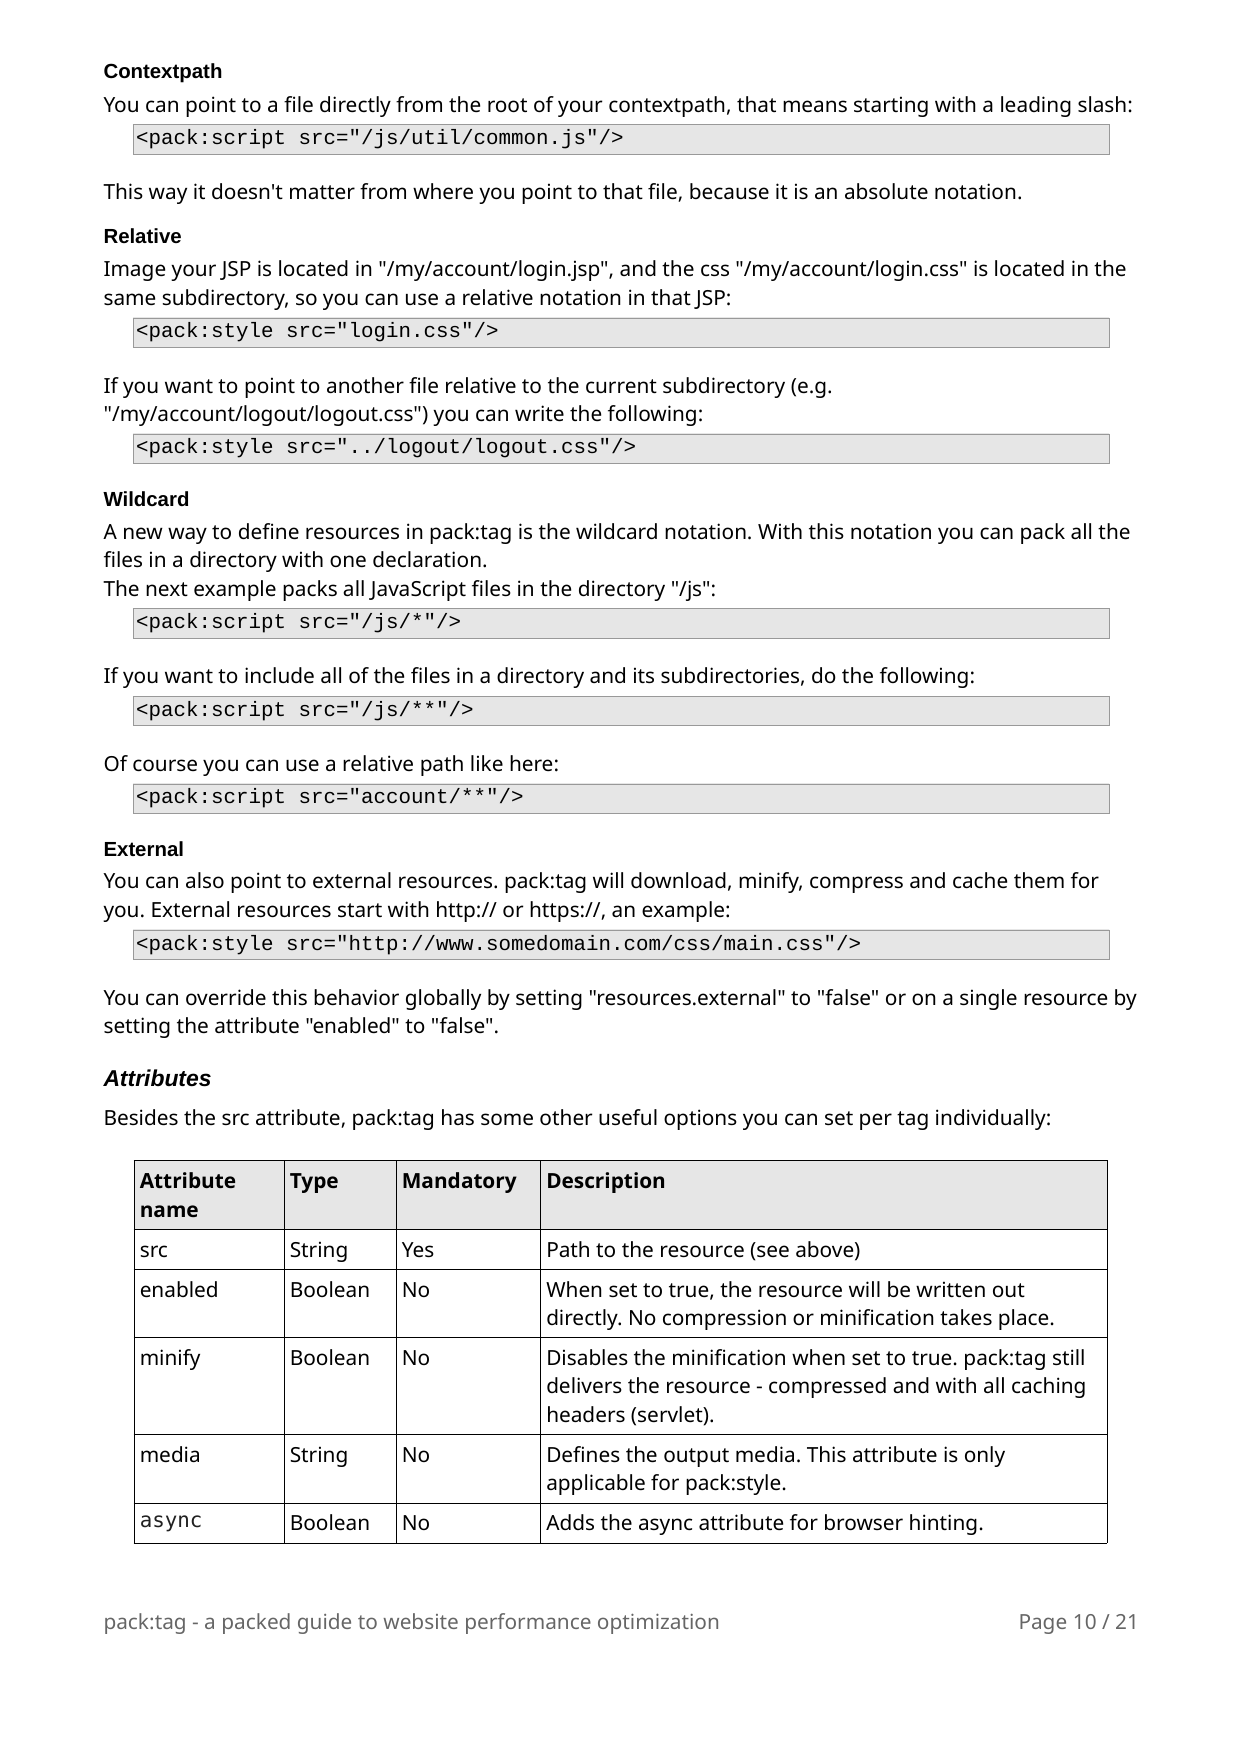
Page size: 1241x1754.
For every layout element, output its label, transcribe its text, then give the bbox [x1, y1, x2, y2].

table_cell minify [135, 1338, 284, 1434]
text Of course you can use a relative path like here: [103, 749, 1139, 777]
table_cell No [397, 1338, 540, 1434]
table_cell Adds the async attribute for browser hinting. [541, 1504, 1107, 1543]
text <pack:script src="/js/*"/> [134, 609, 1109, 638]
table_cell Boolean [285, 1504, 396, 1543]
table_cell media [135, 1435, 284, 1503]
table_header Description [541, 1161, 1107, 1229]
text Image your JSP is located in "/my/account/login.jsp", and the css "/my/account/login.css" is located in the same subdirectory, so you can use a relative notation in that JSP: [103, 254, 1139, 311]
table_header Attribute name [135, 1161, 284, 1229]
subtitle External [103, 837, 1139, 860]
subtitle Relative [103, 225, 1139, 248]
text <pack:style src="login.css"/> [134, 319, 1109, 347]
table_cell Boolean [285, 1338, 396, 1434]
table_cell async [135, 1504, 284, 1543]
text The next example packs all JavaScript files in the directory "/js": [103, 574, 1139, 602]
table_cell Boolean [285, 1270, 396, 1337]
table_cell src [135, 1230, 284, 1269]
text <pack:script src="/js/util/common.js"/> [134, 125, 1109, 154]
subtitle Wildcard [103, 487, 1139, 510]
table_cell Defines the output media. This attribute is only applicable for pack:style. [541, 1435, 1107, 1503]
table_cell No [397, 1435, 540, 1503]
table_cell enabled [135, 1270, 284, 1337]
text You can point to a file directly from the root of your contextpath, that means starting with a leading slash: [103, 90, 1139, 118]
table_cell String [285, 1230, 396, 1269]
subtitle Attributes [103, 1065, 1139, 1091]
subtitle Contextpath [103, 60, 1139, 83]
text <pack:script src="account/**"/> [134, 785, 1109, 813]
text <pack:style src="http://www.somedomain.com/css/main.css"/> [134, 931, 1109, 959]
text This way it doesn't matter from where you point to that file, because it is an absolute notation. [103, 177, 1139, 206]
text <pack:style src="../logout/logout.css"/> [134, 435, 1109, 463]
text <pack:script src="/js/**"/> [134, 697, 1109, 725]
text You can also point to external resources. pack:tag will download, minify, compress and cache them for you. External resources start with http:// or https://, an example: [103, 867, 1139, 923]
text You can override this behavior globally by setting "resources.external" to "false" or on a single resource by setting the attribute "enabled" to "false". [103, 983, 1139, 1040]
text Besides the src attribute, pack:tag has some other useful options you can set per tag individually: [103, 1103, 1139, 1132]
table_cell When set to true, the resource will be written out directly. No compression or minification takes place. [541, 1270, 1107, 1337]
table_cell String [285, 1435, 396, 1503]
table_header Mandatory [397, 1161, 540, 1229]
text If you want to include all of the files in a directory and its subdirectories, do the following: [103, 661, 1139, 690]
table_cell Path to the resource (see above) [541, 1230, 1107, 1269]
table_cell No [397, 1504, 540, 1543]
table_cell No [397, 1270, 540, 1337]
table_cell Yes [397, 1230, 540, 1269]
text If you want to point to another file relative to the current subdirectory (e.g. "/my/account/logout/logout.css") you can write the following: [103, 371, 1139, 428]
table_cell Disables the minification when set to true. pack:tag still delivers the resource - compressed and with all caching headers (servlet). [541, 1338, 1107, 1434]
table_header Type [285, 1161, 396, 1229]
text A new way to define resources in pack:tag is the wildcard notation. With this notation you can pack all the files in a directory with one declaration. [103, 517, 1139, 574]
